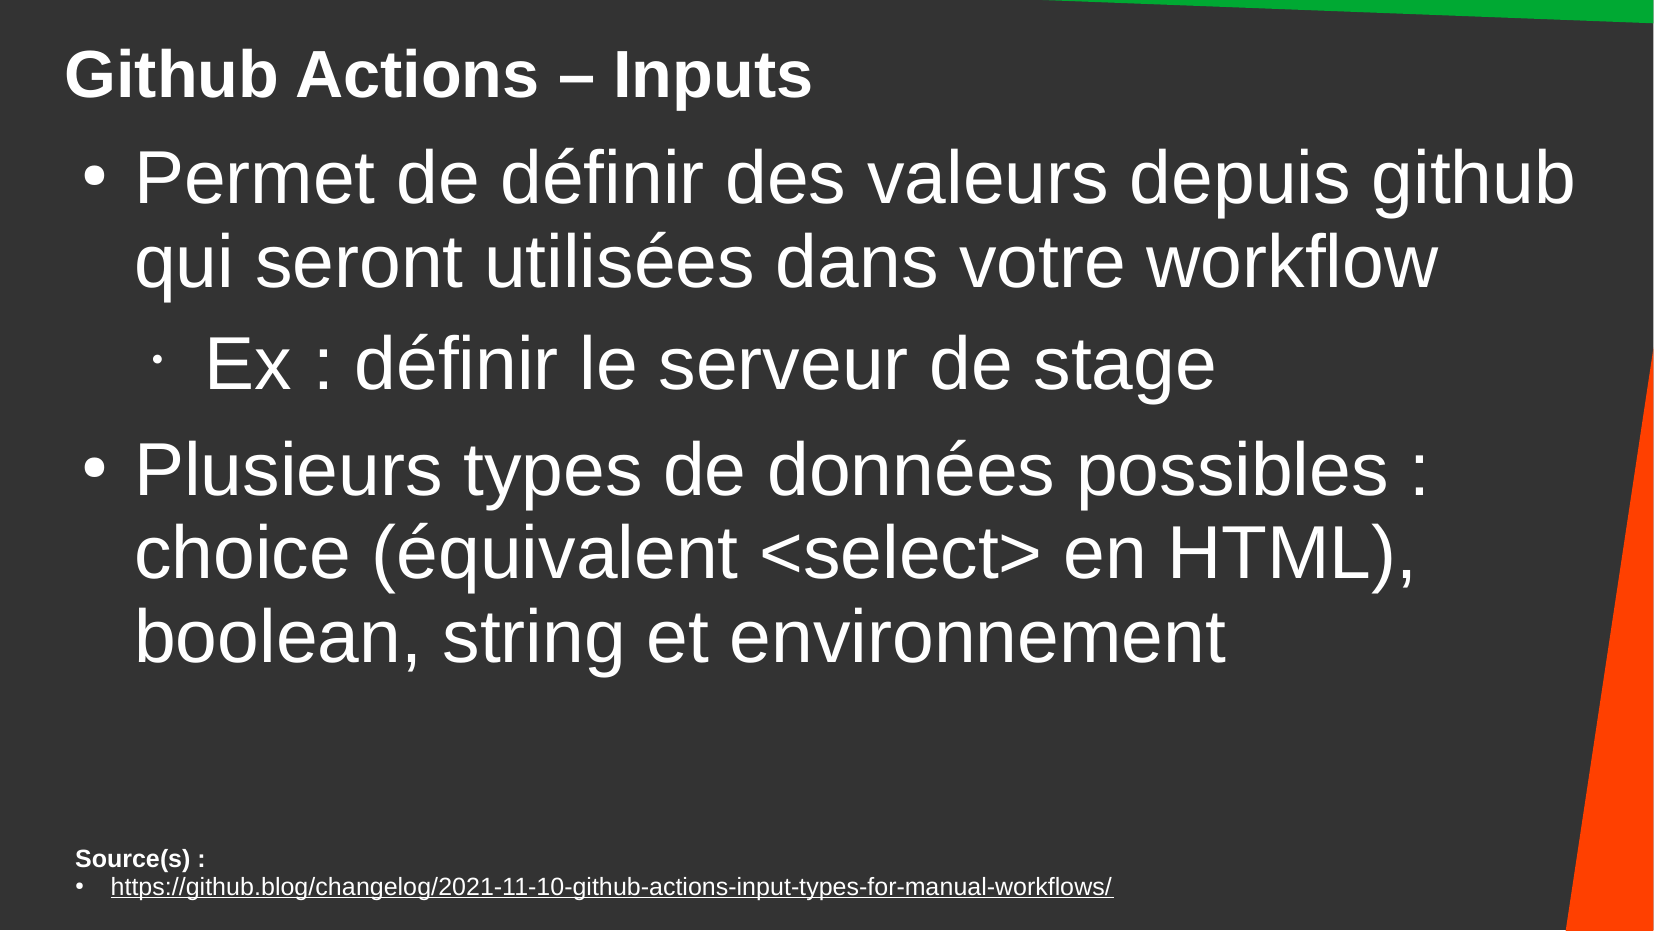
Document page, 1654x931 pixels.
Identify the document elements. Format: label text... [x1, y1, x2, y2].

text_box [1042, 0, 1654, 24]
title Github Actions – Inputs [64, 37, 1577, 119]
text_box [1565, 344, 1654, 931]
text_box Source(s) : https://github.blog/changelog/2021-11-10-github-actions-input-types-for-manual-workflows/ [60, 799, 1546, 909]
list Permet de définir des valeurs depuis github qui seront utilisées dans votre workflow Ex : définir le serveur de stage Plusieurs types de données possibles : choice (équivalent <select> en HTML), boolean, string et environnement [63, 135, 1607, 709]
